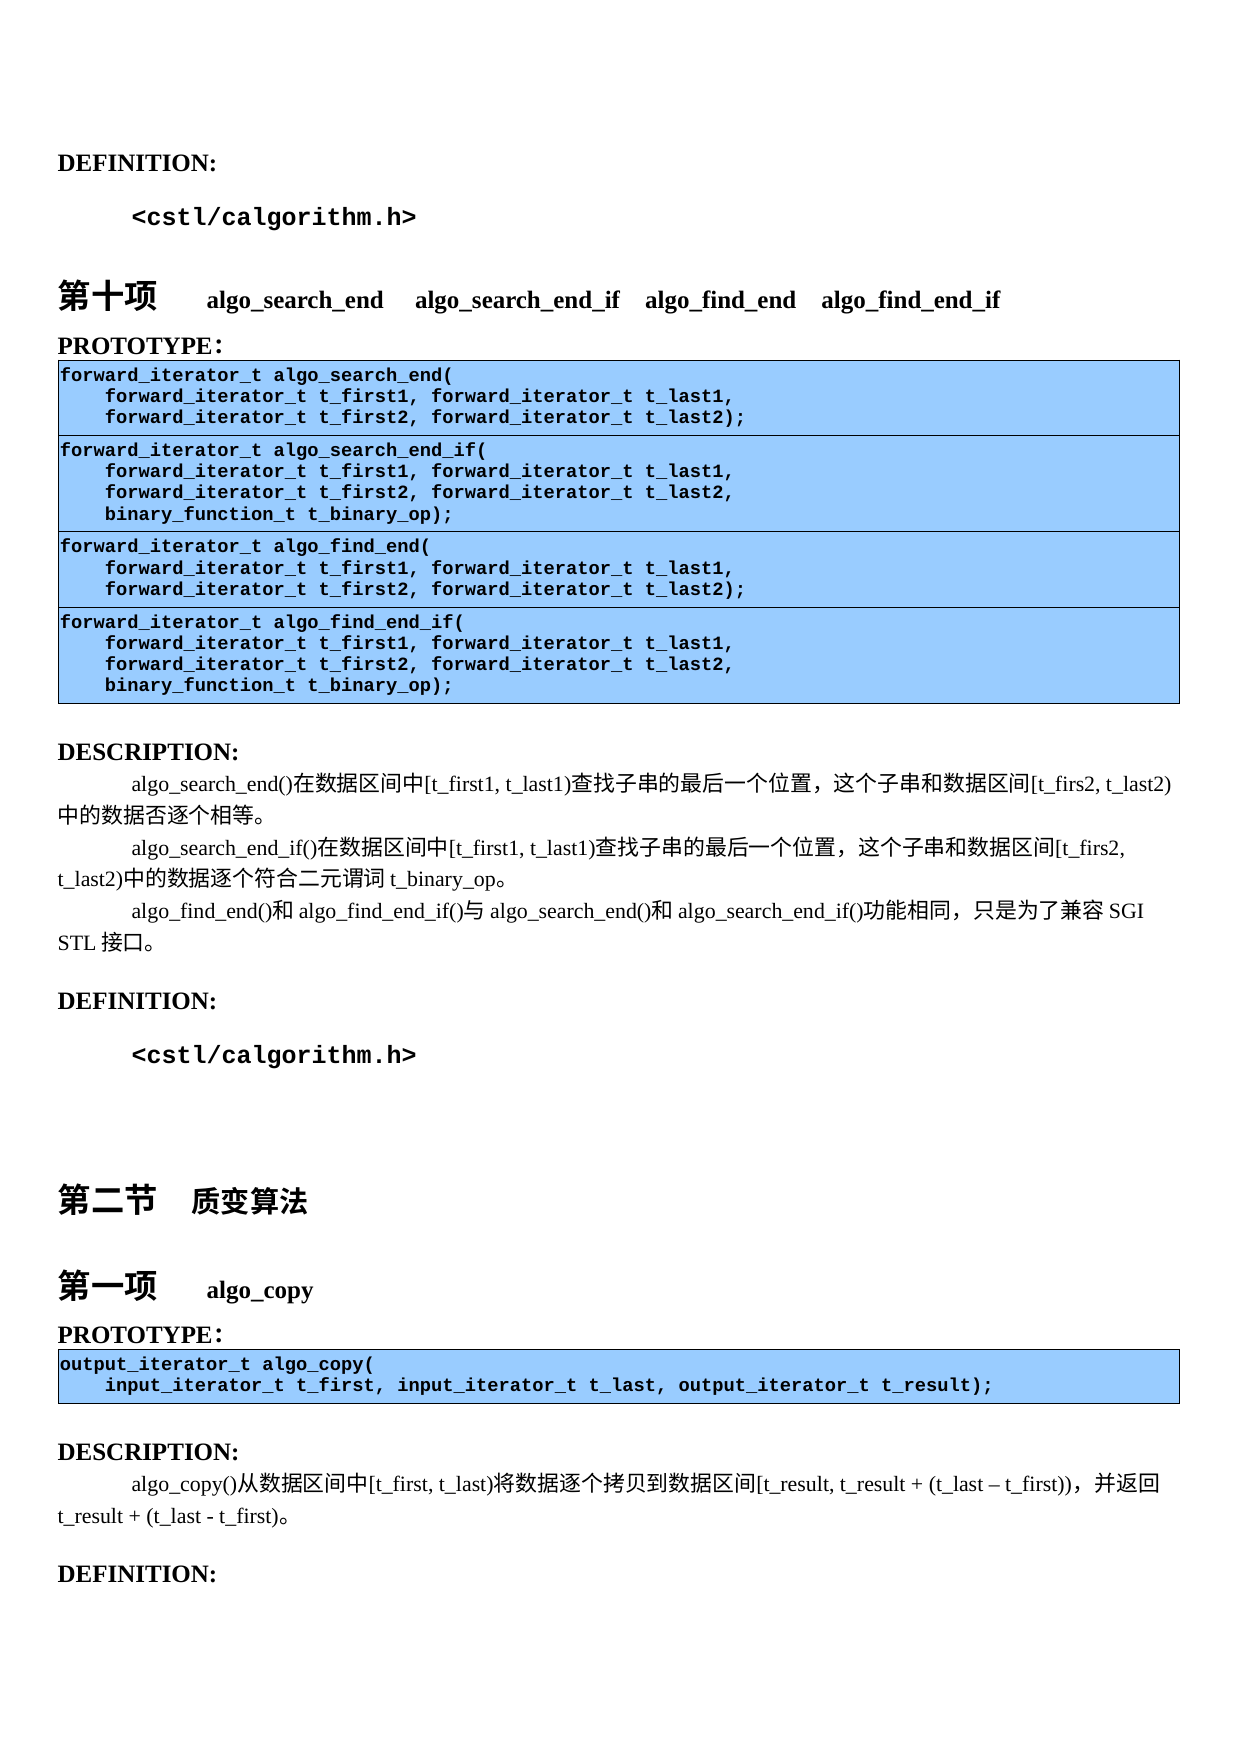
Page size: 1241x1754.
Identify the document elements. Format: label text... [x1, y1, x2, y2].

subtitle algo_search_end algo_search_end_if algo_find_end algo_find_end_if [57, 270, 1179, 318]
text algo_copy()从数据区间中[t_first, t_last)将数据逐个拷贝到数据区间[t_result, t_result + (t_last – t_first))，并返回t_result + (t_last - t_first)。 [57, 1466, 1179, 1529]
text algo_search_end_if()在数据区间中[t_first1, t_last1)查找子串的最后一个位置，这个子串和数据区间[t_firs2, t_last2)中的数据逐个符合二元谓词t_binary_op。 [57, 829, 1179, 893]
text algo_find_end()和algo_find_end_if()与algo_search_end()和algo_search_end_if()功能相同，只是为了兼容SGI STL接口。 [57, 893, 1179, 956]
text DESCRIPTION: [57, 737, 1179, 766]
table_cell forward_iterator_t algo_find_end_if( forward_iterator_t t_first1, forward_iterator_t t_last1, forward_iterator_t t_first2, forward_iterator_t t_last2, binary_function_t t_binary_op); [59, 608, 1179, 703]
text DEFINITION: [57, 986, 1179, 1015]
subtitle algo_copy [57, 1260, 1179, 1308]
table_cell forward_iterator_t algo_search_end_if( forward_iterator_t t_first1, forward_iterator_t t_last1, forward_iterator_t t_first2, forward_iterator_t t_last2, binary_function_t t_binary_op); [59, 436, 1179, 531]
text DESCRIPTION: [57, 1437, 1179, 1466]
table_header output_iterator_t algo_copy( input_iterator_t t_first, input_iterator_t t_last, output_iterator_t t_result); [59, 1350, 1179, 1403]
text DEFINITION: [57, 148, 1179, 177]
text <cstl/calgorithm.h> [57, 1040, 1179, 1071]
table_cell forward_iterator_t algo_find_end( forward_iterator_t t_first1, forward_iterator_t t_last1, forward_iterator_t t_first2, forward_iterator_t t_last2); [59, 532, 1179, 607]
table_header forward_iterator_t algo_search_end( forward_iterator_t t_first1, forward_iterator_t t_last1, forward_iterator_t t_first2, forward_iterator_t t_last2); [59, 361, 1179, 435]
text algo_search_end()在数据区间中[t_first1, t_last1)查找子串的最后一个位置，这个子串和数据区间[t_firs2, t_last2)中的数据否逐个相等。 [57, 766, 1179, 829]
text <cstl/calgorithm.h> [57, 202, 1179, 232]
text DEFINITION: [57, 1559, 1179, 1588]
subtitle 质变算法 [57, 1174, 1179, 1222]
text PROTOTYPE： [57, 1320, 1179, 1349]
text PROTOTYPE： [57, 331, 1179, 359]
